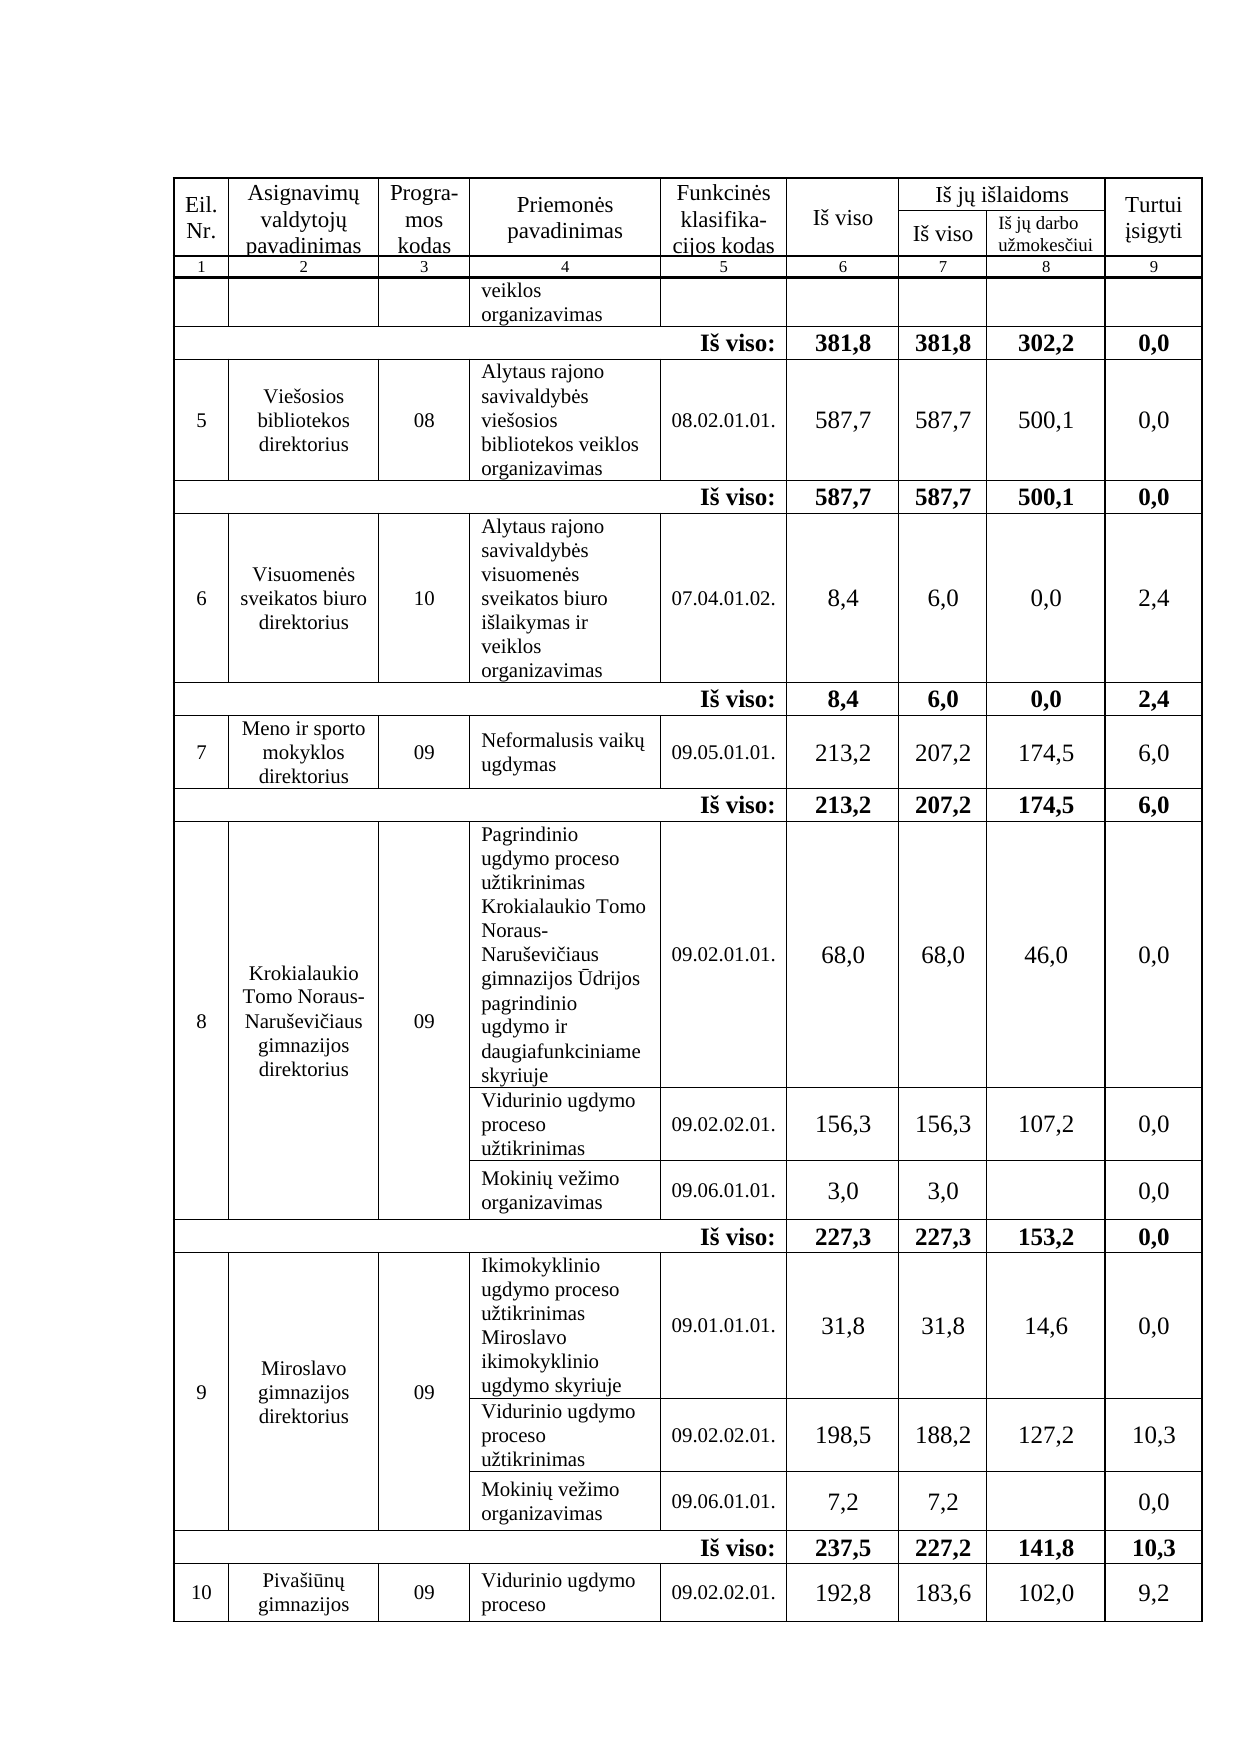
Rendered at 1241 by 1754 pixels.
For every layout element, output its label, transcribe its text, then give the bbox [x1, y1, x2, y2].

table_cell [661, 279, 786, 326]
table_cell 587,7 [787, 360, 898, 480]
table_cell 127,2 [987, 1399, 1104, 1471]
table_cell 9 [1106, 257, 1201, 276]
table_cell 2,4 [1106, 683, 1201, 715]
table_cell 198,5 [787, 1399, 898, 1471]
table_cell Miroslavo gimnazijos direktorius [229, 1253, 378, 1530]
table_cell Mokinių vežimo organizavimas [470, 1472, 660, 1530]
table_header Priemonės pavadinimas [470, 179, 660, 255]
table_cell 09.02.02.01. [661, 1088, 786, 1160]
table_cell Iš viso: [175, 683, 786, 715]
table_cell 207,2 [899, 716, 986, 788]
table_cell [987, 279, 1104, 326]
table_cell 102,0 [987, 1564, 1104, 1621]
table_cell Ikimokyklinio ugdymo proceso užtikrinimas Miroslavo ikimokyklinio ugdymo skyriuje [470, 1253, 660, 1397]
table_cell 09.05.01.01. [661, 716, 786, 788]
table_cell 68,0 [899, 822, 986, 1087]
table_cell 6,0 [899, 514, 986, 682]
table_cell 6,0 [1106, 716, 1201, 788]
table_cell 6,0 [1106, 789, 1201, 821]
table_cell 09 [379, 716, 469, 788]
table_cell Iš viso: [175, 327, 786, 358]
table_cell 0,0 [1106, 1088, 1201, 1160]
table_cell 227,3 [899, 1220, 986, 1252]
table_cell 587,7 [899, 481, 986, 513]
table_cell 0,0 [1106, 1220, 1201, 1252]
table_cell Iš viso: [175, 481, 786, 513]
table_cell [175, 279, 228, 326]
table_cell 09.02.02.01. [661, 1399, 786, 1471]
table_cell 156,3 [899, 1088, 986, 1160]
table_cell 1 [175, 257, 228, 276]
table_cell 0,0 [987, 683, 1104, 715]
table_cell Alytaus rajono savivaldybės viešosios bibliotekos veiklos organizavimas [470, 360, 660, 480]
table_cell 0,0 [1106, 822, 1201, 1087]
table_cell 8,4 [787, 683, 898, 715]
table_cell 8 [987, 257, 1104, 276]
table_cell Pivašiūnų gimnazijos [229, 1564, 378, 1621]
table_cell Vidurinio ugdymo proceso užtikrinimas [470, 1088, 660, 1160]
table_header Turtui įsigyti [1106, 179, 1201, 255]
table_cell 500,1 [987, 481, 1104, 513]
table_header Iš jų išlaidoms [899, 179, 1104, 210]
table_cell Vidurinio ugdymo proceso [470, 1564, 660, 1621]
table_cell 31,8 [787, 1253, 898, 1397]
table_cell 227,3 [787, 1220, 898, 1252]
table_cell 381,8 [787, 327, 898, 358]
table_cell veiklos organizavimas [470, 279, 660, 326]
table_cell Iš jų darbo užmokesčiui [987, 211, 1104, 255]
table_cell 587,7 [787, 481, 898, 513]
table_cell 09 [379, 1564, 469, 1621]
table_cell 587,7 [899, 360, 986, 480]
table_cell 09.06.01.01. [661, 1161, 786, 1219]
table_cell Krokialaukio Tomo Noraus-Naruševičiaus gimnazijos direktorius [229, 822, 378, 1219]
table_cell 09.06.01.01. [661, 1472, 786, 1530]
table_cell 156,3 [787, 1088, 898, 1160]
table_header Eil. Nr. [175, 179, 228, 255]
table_cell 0,0 [1106, 1472, 1201, 1530]
table_cell 07.04.01.02. [661, 514, 786, 682]
table_cell Meno ir sporto mokyklos direktorius [229, 716, 378, 788]
table_cell 08 [379, 360, 469, 480]
table_cell 5 [661, 257, 786, 276]
table_cell 237,5 [787, 1531, 898, 1563]
table_cell Mokinių vežimo organizavimas [470, 1161, 660, 1219]
table_header Progra-mos kodas [379, 179, 469, 255]
table_cell 192,8 [787, 1564, 898, 1621]
table_cell 500,1 [987, 360, 1104, 480]
table_cell 09 [379, 822, 469, 1219]
table_cell 188,2 [899, 1399, 986, 1471]
table_cell 7,2 [787, 1472, 898, 1530]
table_cell [379, 279, 469, 326]
table_cell 381,8 [899, 327, 986, 358]
table_cell 153,2 [987, 1220, 1104, 1252]
table_cell 09.02.01.01. [661, 822, 786, 1087]
table_cell 09.01.01.01. [661, 1253, 786, 1397]
table_cell 10 [379, 514, 469, 682]
table_cell 3,0 [787, 1161, 898, 1219]
table_cell 7,2 [899, 1472, 986, 1530]
table_cell [987, 1161, 1104, 1219]
table_cell Iš viso: [175, 789, 786, 821]
table_cell Vidurinio ugdymo proceso užtikrinimas [470, 1399, 660, 1471]
table_cell Neformalusis vaikų ugdymas [470, 716, 660, 788]
table_cell 5 [175, 360, 228, 480]
table_header Asignavimų valdytojų pavadinimas [229, 179, 378, 255]
table_cell 0,0 [1106, 481, 1201, 513]
table_cell 213,2 [787, 789, 898, 821]
table_cell Iš viso [899, 211, 986, 255]
table_cell 3 [379, 257, 469, 276]
table_cell Iš viso: [175, 1531, 786, 1563]
table_cell 10,3 [1106, 1531, 1201, 1563]
table_cell 9 [175, 1253, 228, 1530]
table_cell 09 [379, 1253, 469, 1530]
table_cell 0,0 [987, 514, 1104, 682]
table_cell 0,0 [1106, 360, 1201, 480]
table_cell [987, 1472, 1104, 1530]
table_header Iš viso [787, 179, 898, 255]
table_cell 174,5 [987, 716, 1104, 788]
table_cell Alytaus rajono savivaldybės visuomenės sveikatos biuro išlaikymas ir veiklos organizavimas [470, 514, 660, 682]
table_cell 46,0 [987, 822, 1104, 1087]
table_cell 14,6 [987, 1253, 1104, 1397]
table_cell 0,0 [1106, 1253, 1201, 1397]
table_cell Visuomenės sveikatos biuro direktorius [229, 514, 378, 682]
table_cell [787, 279, 898, 326]
table_cell 9,2 [1106, 1564, 1201, 1621]
table_cell 6 [175, 514, 228, 682]
table_header Funkcinės klasifika-cijos kodas [661, 179, 786, 255]
table_cell 2 [229, 257, 378, 276]
table_cell 183,6 [899, 1564, 986, 1621]
table_cell Viešosios bibliotekos direktorius [229, 360, 378, 480]
table_cell 68,0 [787, 822, 898, 1087]
table_cell Pagrindinio ugdymo proceso užtikrinimas Krokialaukio Tomo Noraus-Naruševičiaus gimnazijos Ūdrijos pagrindinio ugdymo ir daugiafunkciniame skyriuje [470, 822, 660, 1087]
table_cell 0,0 [1106, 1161, 1201, 1219]
table_cell 09.02.02.01. [661, 1564, 786, 1621]
table_cell 2,4 [1106, 514, 1201, 682]
table_cell 10 [175, 1564, 228, 1621]
table_cell 227,2 [899, 1531, 986, 1563]
table_cell 6,0 [899, 683, 986, 715]
table_cell 8,4 [787, 514, 898, 682]
table_cell [1106, 279, 1201, 326]
table_cell [229, 279, 378, 326]
table_cell 302,2 [987, 327, 1104, 358]
table_cell 107,2 [987, 1088, 1104, 1160]
table_cell 141,8 [987, 1531, 1104, 1563]
table_cell 10,3 [1106, 1399, 1201, 1471]
table_cell 213,2 [787, 716, 898, 788]
table_cell 0,0 [1106, 327, 1201, 358]
table_cell 7 [175, 716, 228, 788]
table_cell 7 [899, 257, 986, 276]
table_cell 207,2 [899, 789, 986, 821]
table_cell Iš viso: [175, 1220, 786, 1252]
table_cell [899, 279, 986, 326]
table_cell 3,0 [899, 1161, 986, 1219]
table_cell 08.02.01.01. [661, 360, 786, 480]
table_cell 8 [175, 822, 228, 1219]
table_cell 6 [787, 257, 898, 276]
table_cell 4 [470, 257, 660, 276]
table_cell 174,5 [987, 789, 1104, 821]
table_cell 31,8 [899, 1253, 986, 1397]
